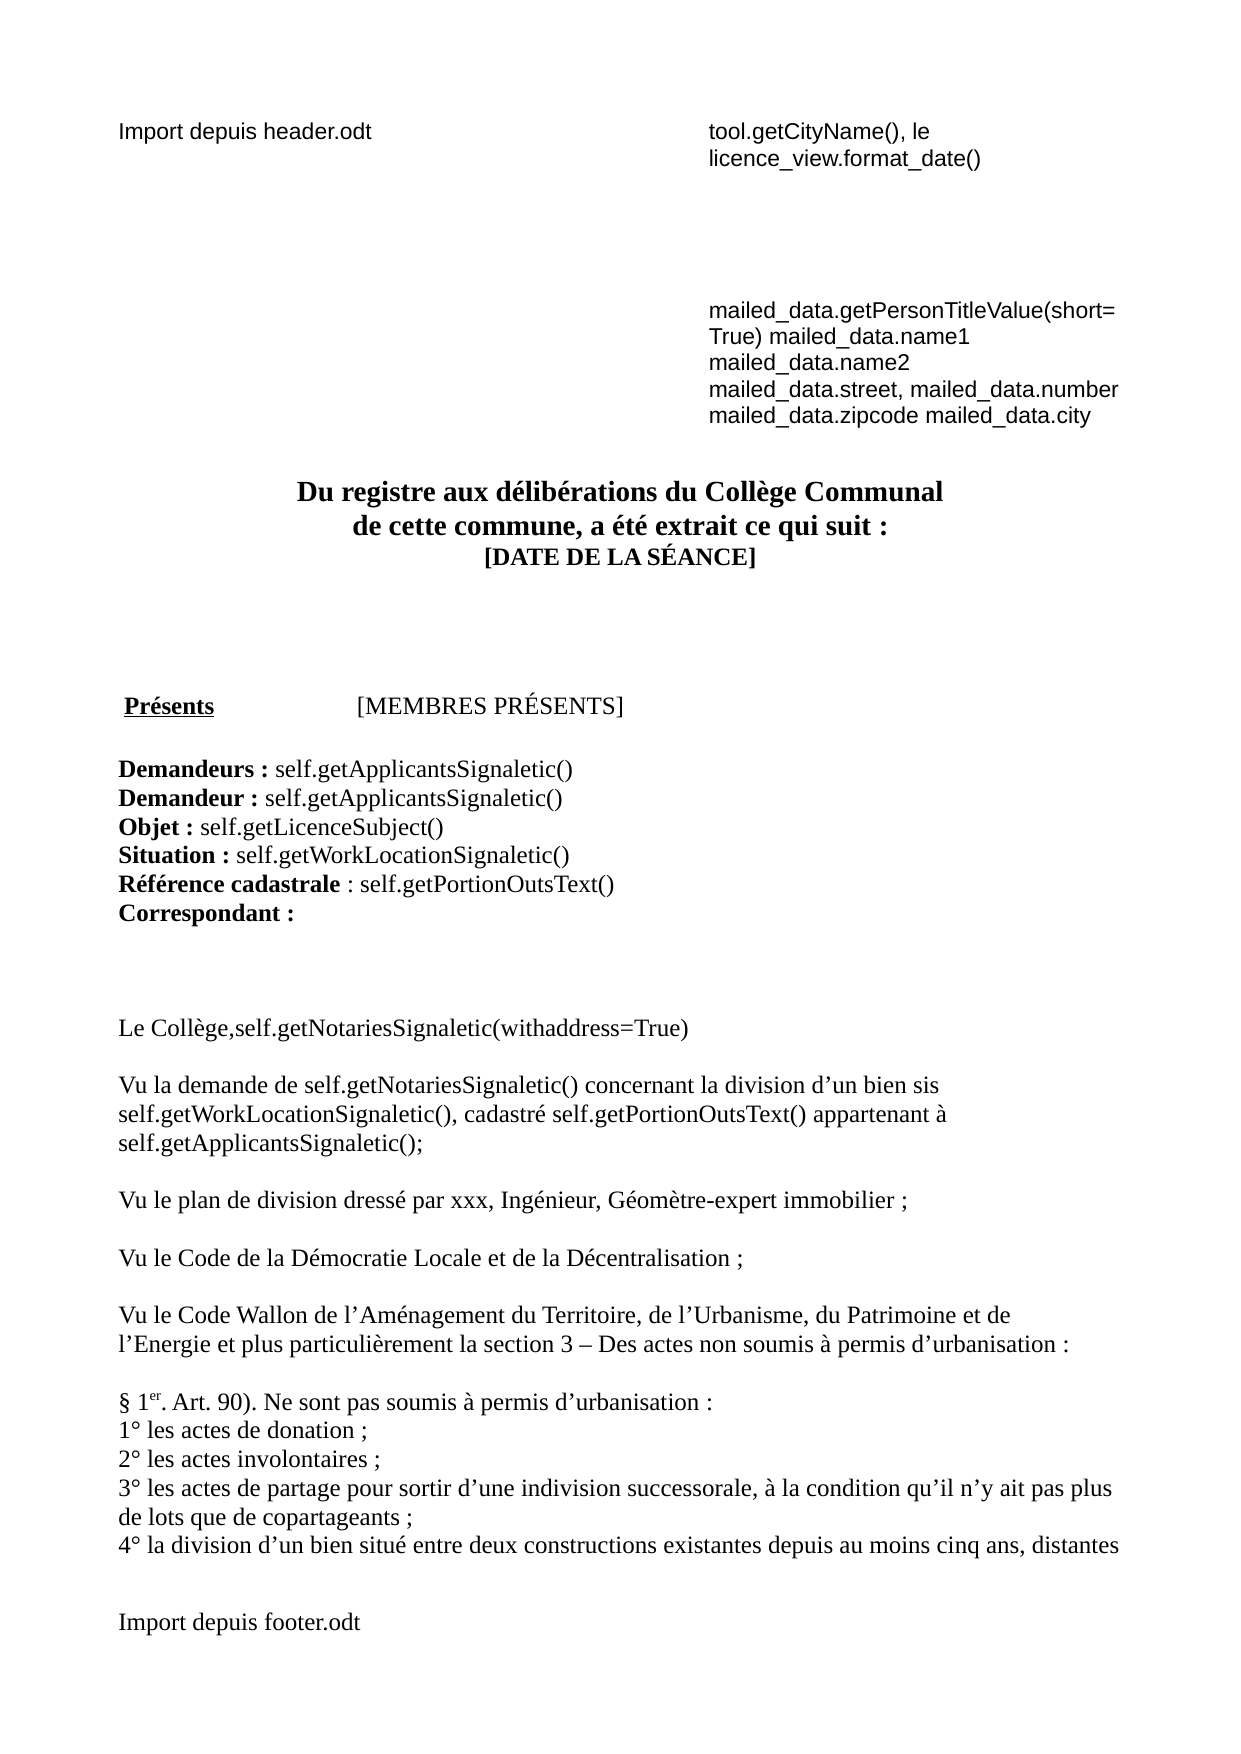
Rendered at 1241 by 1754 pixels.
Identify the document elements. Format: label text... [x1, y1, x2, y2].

text 4° la division d’un bien situé entre deux constructions existantes depuis au moins cinq ans, distantes [118, 1531, 1122, 1559]
text Demandeurs : self.getApplicantsSignaletic() [118, 754, 1122, 783]
text Demandeur : self.getApplicantsSignaletic() [118, 783, 1122, 812]
table_header [MEMBRES PRÉSENTS] [351, 685, 1123, 726]
text Référence cadastrale : self.getPortionOutsText() [118, 869, 1122, 898]
text Vu le plan de division dressé par xxx, Ingénieur, Géomètre-expert immobilier ; [118, 1186, 1122, 1214]
text Objet : self.getLicenceSubject() [118, 812, 1122, 841]
text 1° les actes de donation ; [118, 1416, 1122, 1444]
text Le Collège,self.getNotariesSignaletic(withaddress=True) [118, 1013, 1122, 1042]
text 2° les actes involontaires ; [118, 1444, 1122, 1473]
text § 1er. Art. 90). Ne sont pas soumis à permis d’urbanisation : [118, 1387, 1122, 1416]
text Vu le Code de la Démocratie Locale et de la Décentralisation ; [118, 1243, 1122, 1272]
table_header tool.getCityName(), le licence_view.format_date() mailed_data.getPersonTitleValue(short=True) mailed_data.name1 mailed_data.name2 mailed_data.street, mailed_data.number mailed_data.zipcode mailed_data.city [709, 118, 1123, 441]
title de cette commune, a été extrait ce qui suit : [118, 508, 1122, 542]
text Situation : self.getWorkLocationSignaletic() [118, 841, 1122, 869]
text Correspondant : [118, 898, 1122, 927]
text Vu la demande de self.getNotariesSignaletic() concernant la division d’un bien sis self.getWorkLocationSignaletic(), cadastré self.getPortionOutsText() appartenant à self.getApplicantsSignaletic(); [118, 1071, 1122, 1157]
table_header Import depuis header.odt [118, 118, 708, 441]
text Vu le Code Wallon de l’Aménagement du Territoire, de l’Urbanisme, du Patrimoine et de l’Energie et plus particulièrement la section 3 – Des actes non soumis à permis d’urbanisation : [118, 1301, 1122, 1358]
title [DATE DE LA SÉANCE] [118, 542, 1122, 570]
text 3° les actes de partage pour sortir d’une indivision successorale, à la condition qu’il n’y ait pas plus de lots que de copartageants ; [118, 1473, 1122, 1531]
title Du registre aux délibérations du Collège Communal [118, 474, 1122, 508]
table_header Présents [118, 685, 351, 726]
